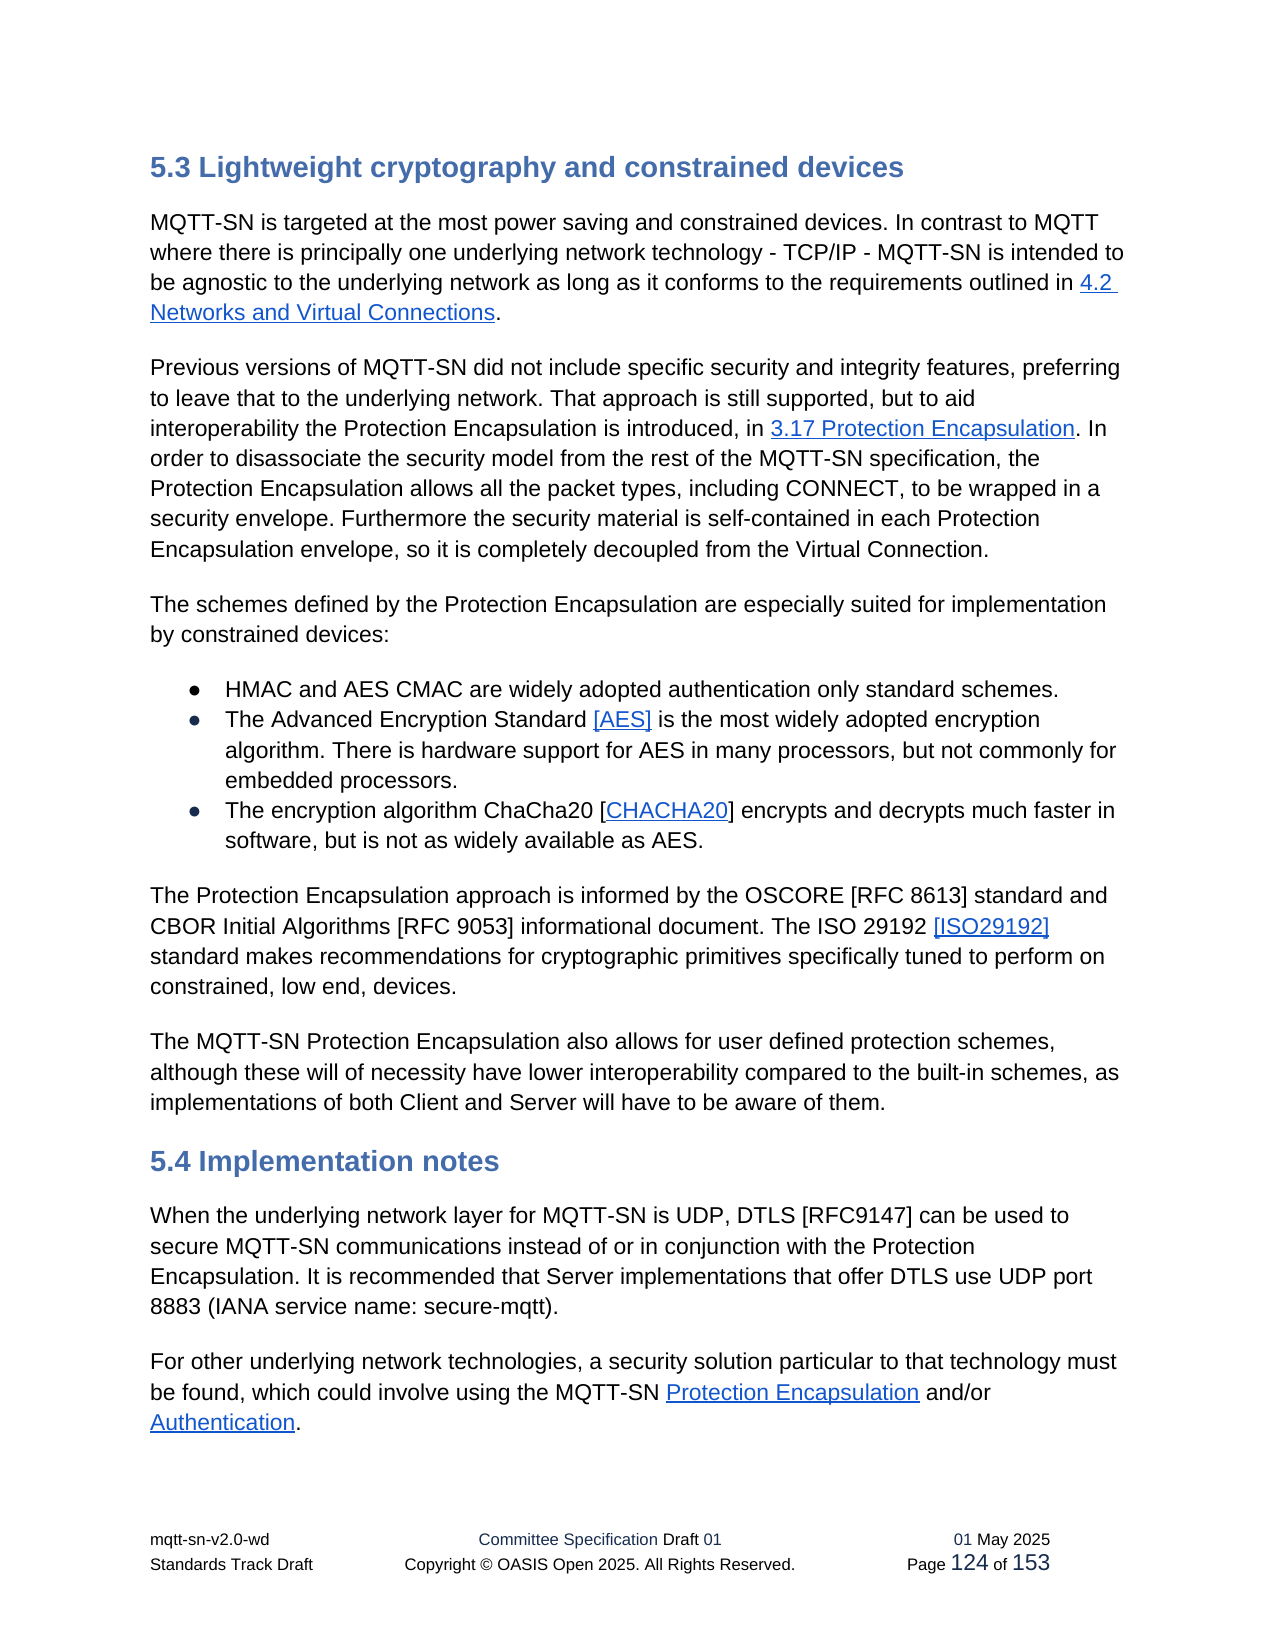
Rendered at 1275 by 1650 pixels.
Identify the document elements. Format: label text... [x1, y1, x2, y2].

text The Protection Encapsulation approach is informed by the OSCORE [RFC 8613] standard and CBOR Initial Algorithms [RFC 9053] informational document. The ISO 29192 [ISO29192] standard makes recommendations for cryptographic primitives specifically tuned to perform on constrained, low end, devices. [150, 882, 1125, 999]
list The Advanced Encryption Standard [AES] is the most widely adopted encryption algorithm. There is hardware support for AES in many processors, but not commonly for embedded processors. [187, 706, 1125, 793]
text When the underlying network layer for MQTT-SN is UDP, DTLS [RFC9147] can be used to secure MQTT-SN communications instead of or in conjunction with the Protection Encapsulation. It is recommended that Server implementations that offer DTLS use UDP port 8883 (IANA service name: secure-mqtt). [150, 1202, 1125, 1319]
text The MQTT-SN Protection Encapsulation also allows for user defined protection schemes, although these will of necessity have lower interoperability compared to the built-in schemes, as implementations of both Client and Server will have to be aware of them. [150, 1028, 1125, 1115]
text MQTT-SN is targeted at the most power saving and constrained devices. In contrast to MQTT where there is principally one underlying network technology - TCP/IP - MQTT-SN is intended to be agnostic to the underlying network as long as it conforms to the requirements outlined in 4.2 Networks and Virtual Connections. [150, 208, 1125, 326]
list HMAC and AES CMAC are widely adopted authentication only standard schemes. [187, 676, 1125, 703]
subtitle 5.4 Implementation notes [150, 1144, 1124, 1177]
text Previous versions of MQTT-SN did not include specific security and integrity features, preferring to leave that to the underlying network. That approach is still supported, but to aid interoperability the Protection Encapsulation is introduced, in 3.17 Protection Encapsulation. In order to disassociate the security model from the rest of the MQTT-SN specification, the Protection Encapsulation allows all the packet types, including CONNECT, to be wrapped in a security envelope. Furthermore the security material is self-contained in each Protection Encapsulation envelope, so it is completely decoupled from the Virtual Connection. [150, 354, 1125, 562]
list The encryption algorithm ChaCha20 [CHACHA20] encrypts and decrypts much faster in software, but is not as widely available as AES. [187, 797, 1125, 854]
subtitle 5.3 Lightweight cryptography and constrained devices [150, 150, 1124, 183]
text The schemes defined by the Protection Encapsulation are especially suited for implementation by constrained devices: [150, 591, 1125, 647]
text For other underlying network technologies, a security solution particular to that technology must be found, which could involve using the MQTT-SN Protection Encapsulation and/or Authentication. [150, 1348, 1125, 1435]
